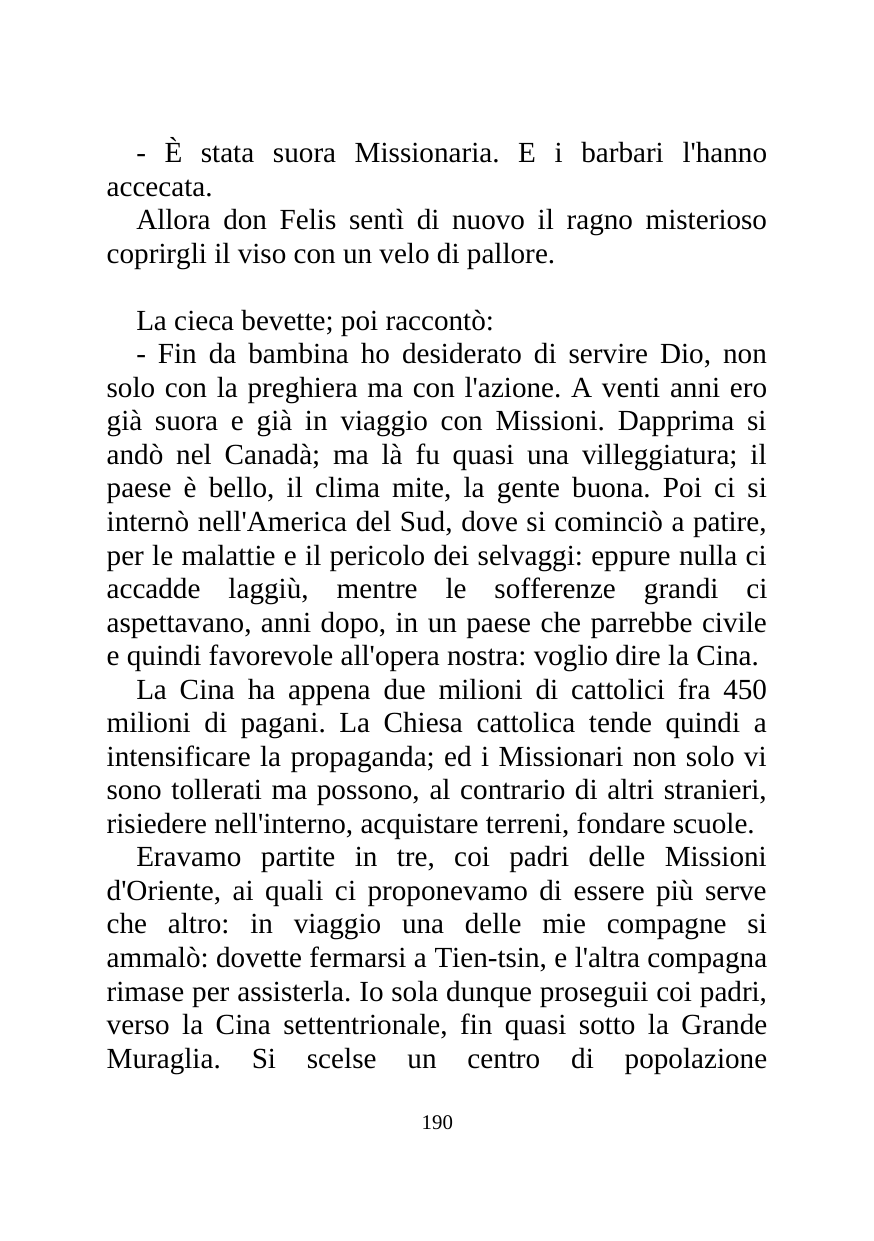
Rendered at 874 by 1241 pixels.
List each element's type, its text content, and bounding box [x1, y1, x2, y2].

text Allora don Felis sentì di nuovo il ragno misterioso coprirgli il viso con un velo di pallore. [106, 202, 768, 269]
text La Cina ha appena due milioni di cattolici fra 450 milioni di pagani. La Chiesa cattolica tende quindi a intensificare la propaganda; ed i Missionari non solo vi sono tollerati ma possono, al contrario di altri stranieri, risiedere nell'interno, acquistare terreni, fondare scuole. [106, 672, 768, 839]
text La cieca bevette; poi raccontò: [106, 303, 768, 336]
text - Fin da bambina ho desiderato di servire Dio, non solo con la preghiera ma con l'azione. A venti anni ero già suora e già in viaggio con Missioni. Dapprima si andò nel Canadà; ma là fu quasi una villeggiatura; il paese è bello, il clima mite, la gente buona. Poi ci si internò nell'America del Sud, dove si cominciò a patire, per le malattie e il pericolo dei selvaggi: eppure nulla ci accadde laggiù, mentre le sofferenze grandi ci aspettavano, anni dopo, in un paese che parrebbe civile e quindi favorevole all'opera nostra: voglio dire la Cina. [106, 336, 768, 672]
text - È stata suora Missionaria. E i barbari l'hanno accecata. [106, 135, 768, 202]
text Eravamo partite in tre, coi padri delle Missioni d'Oriente, ai quali ci proponevamo di essere più serve che altro: in viaggio una delle mie compagne si ammalò: dovette fermarsi a Tien-tsin, e l'altra compagna rimase per assisterla. Io sola dunque proseguii coi padri, verso la Cina settentrionale, fin quasi sotto la Grande Muraglia. Si scelse un centro di popolazione [106, 839, 768, 1074]
